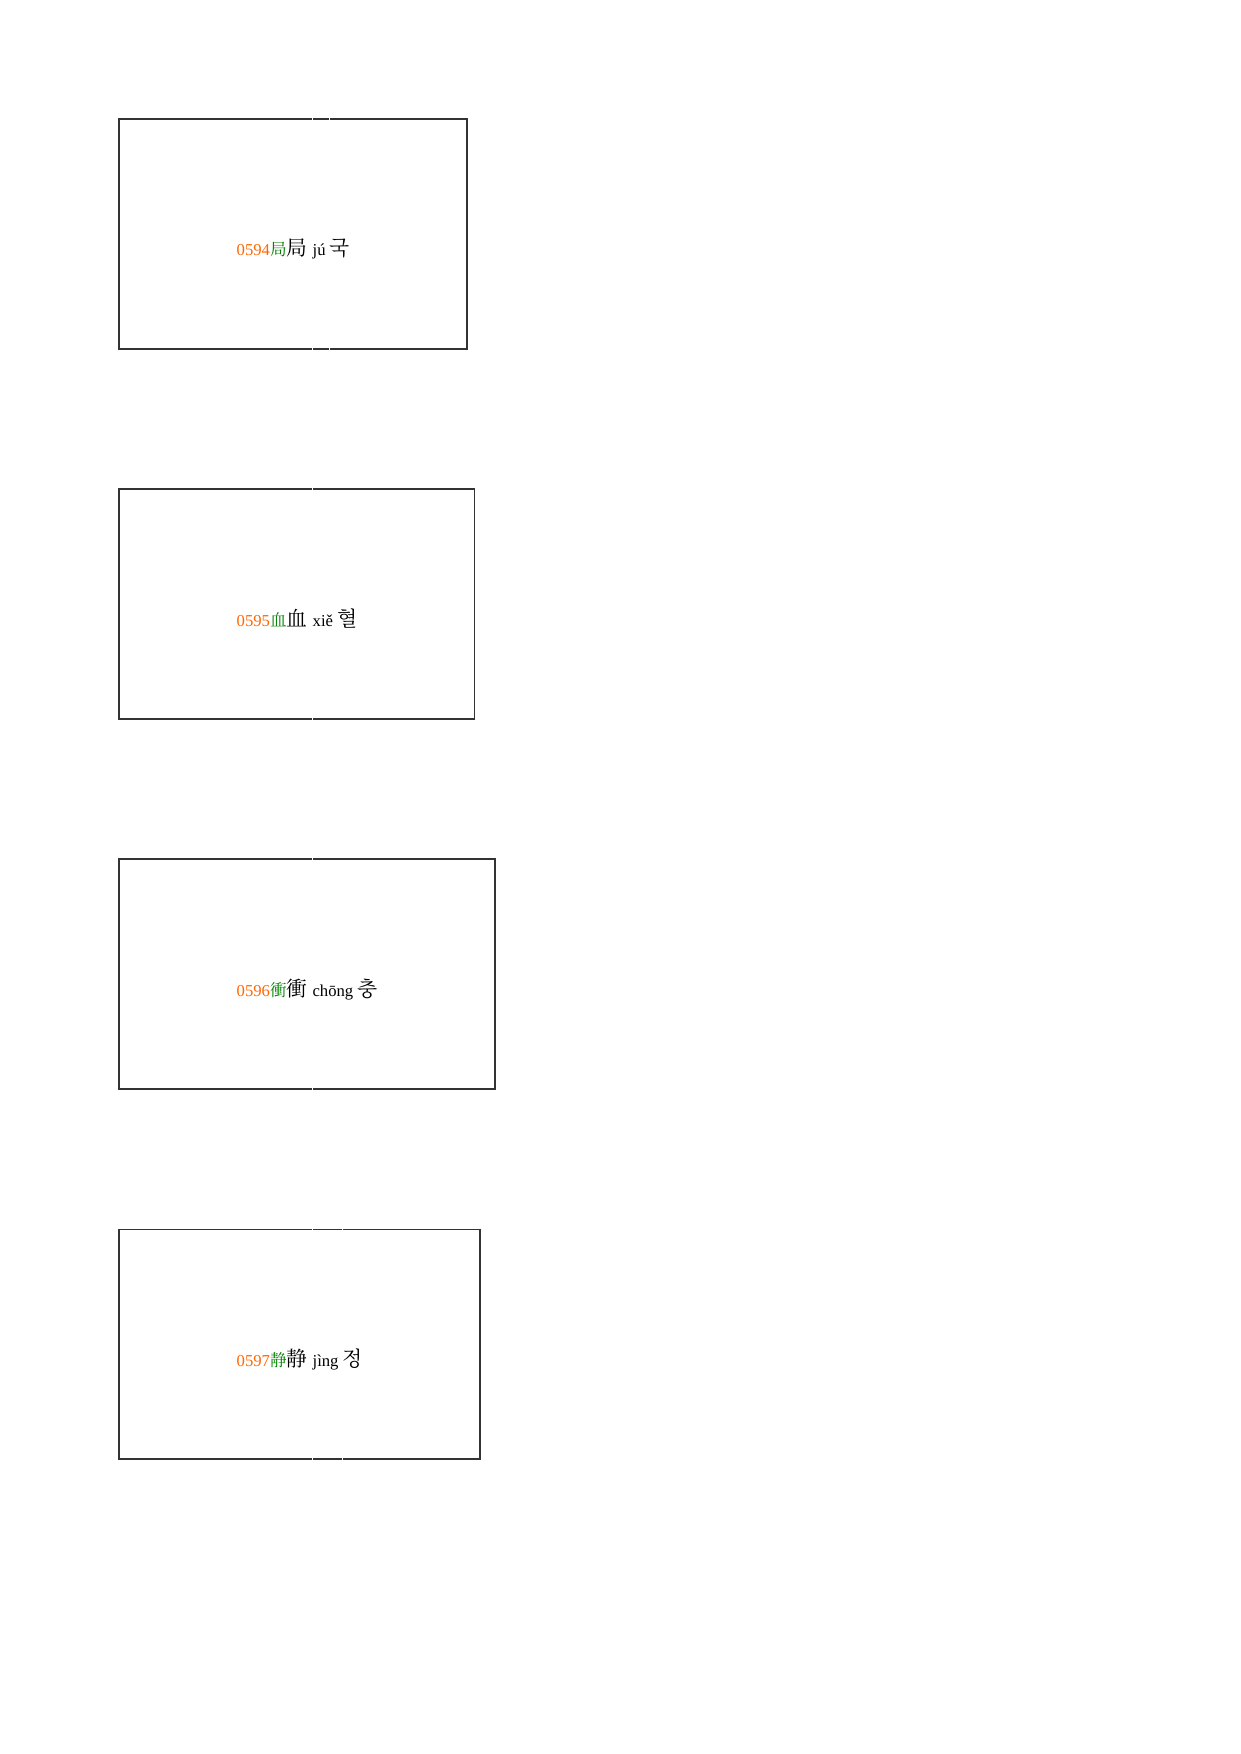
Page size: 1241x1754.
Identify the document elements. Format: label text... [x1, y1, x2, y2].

text 0597静静 jìng 정 [120, 1230, 479, 1459]
text [468, 118, 1122, 349]
text 0594局局 jú 국 [120, 119, 466, 349]
text [496, 858, 1122, 1090]
text 0595血血 xiě 혈 [120, 489, 474, 719]
text [475, 488, 1122, 719]
text [481, 1228, 1122, 1460]
text 0596衝衝 chōng 충 [120, 859, 494, 1089]
